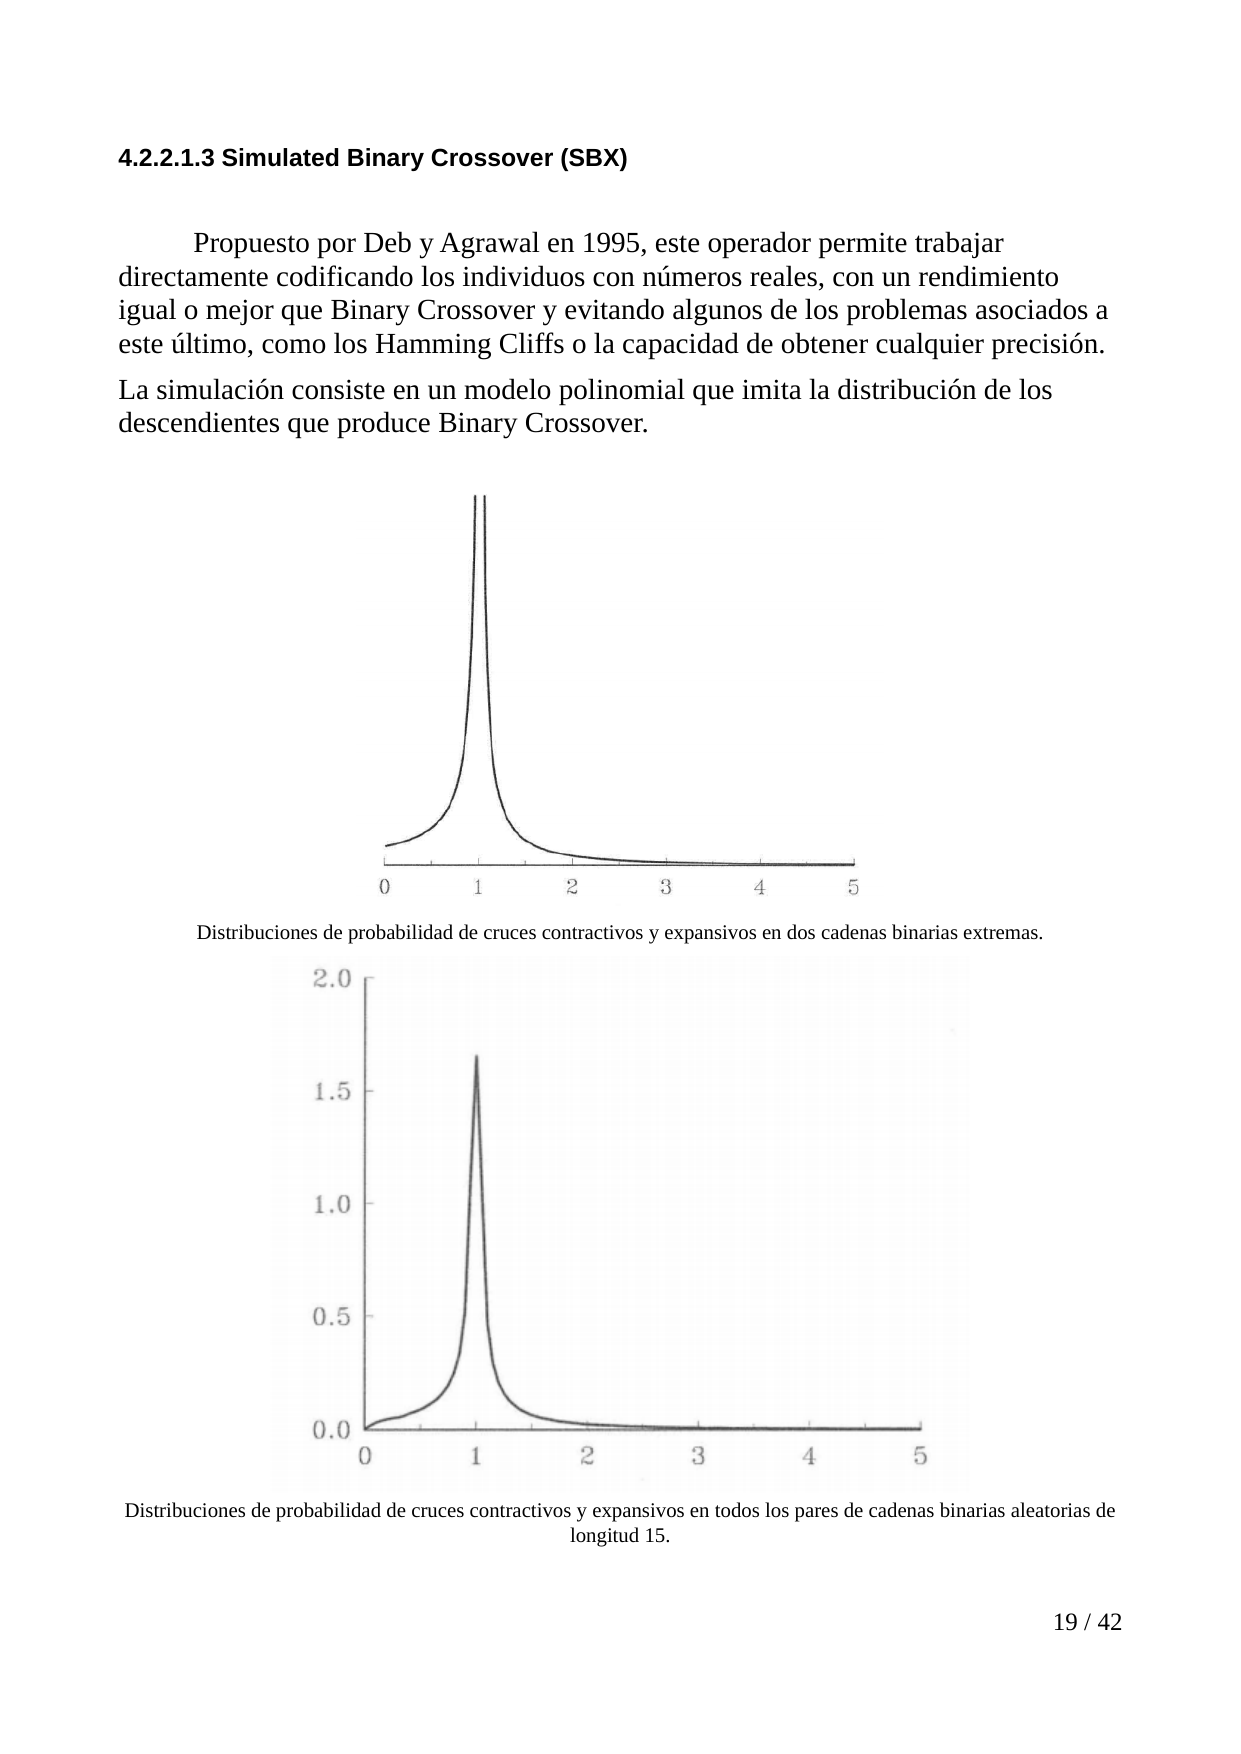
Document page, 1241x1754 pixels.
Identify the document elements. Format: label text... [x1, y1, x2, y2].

text Propuesto por Deb y Agrawal en 1995, este operador permite trabajar directamente codificando los individuos con números reales, con un rendimiento igual o mejor que Binary Crossover y evitando algunos de los problemas asociados a este último, como los Hamming Cliffs o la capacidad de obtener cualquier precisión. [118, 225, 1122, 359]
text Distribuciones de probabilidad de cruces contractivos y expansivos en dos cadenas binarias extremas. [118, 920, 1122, 944]
text La simulación consiste en un modelo polinomial que imita la distribución de los descendientes que produce Binary Crossover. [118, 372, 1122, 439]
text Distribuciones de probabilidad de cruces contractivos y expansivos en todos los pares de cadenas binarias aleatorias de longitud 15. [118, 1498, 1122, 1547]
subtitle 4.2.2.1.3 Simulated Binary Crossover (SBX) [118, 143, 1122, 172]
